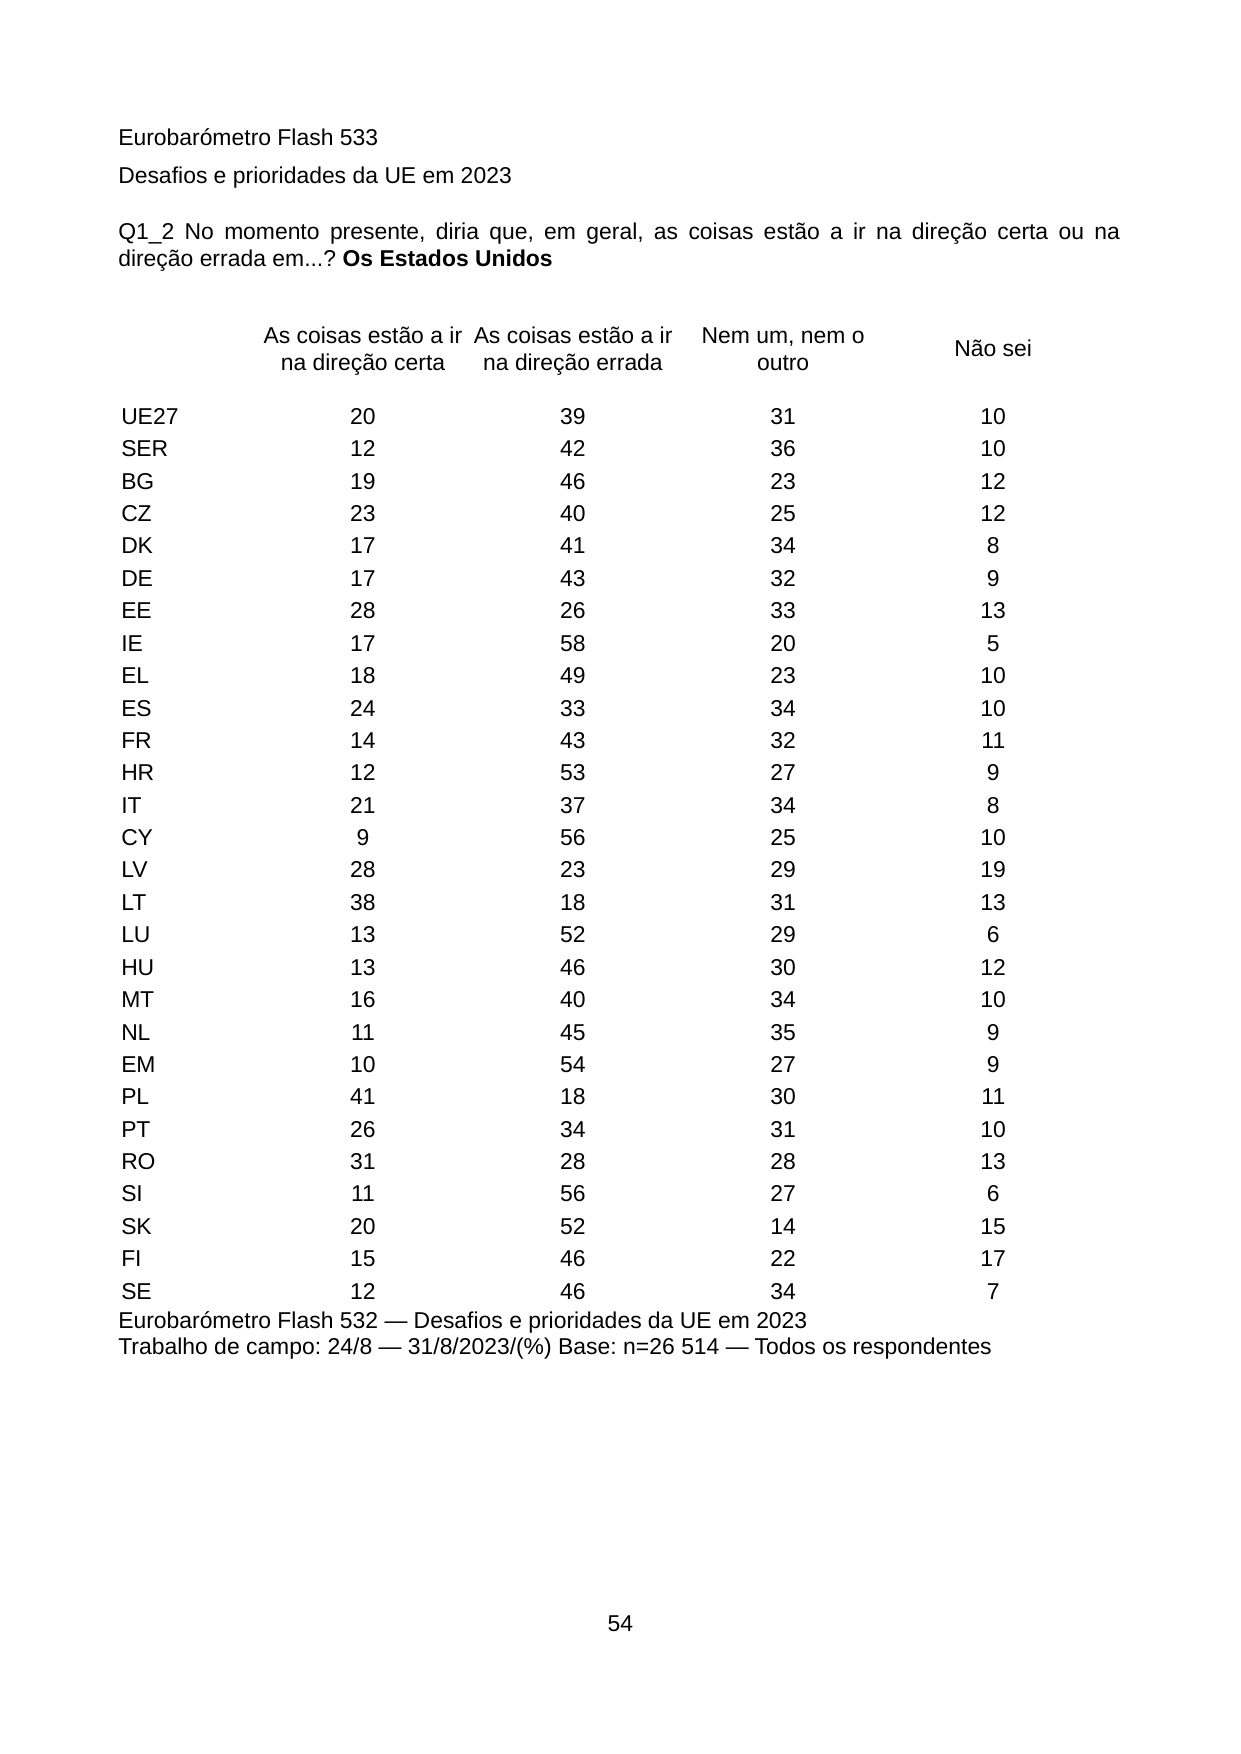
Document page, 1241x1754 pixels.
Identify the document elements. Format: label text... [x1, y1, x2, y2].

table_cell 13 [888, 594, 1098, 627]
table_cell 56 [468, 821, 678, 853]
table_cell 13 [258, 918, 468, 951]
table_cell 11 [888, 1080, 1098, 1113]
table_cell SK [118, 1210, 258, 1242]
table_cell 42 [468, 432, 678, 465]
table_cell 20 [258, 400, 468, 432]
table_cell 10 [888, 659, 1098, 691]
table_cell 34 [678, 983, 888, 1015]
table_cell 46 [468, 465, 678, 497]
table_cell 23 [258, 497, 468, 529]
table_cell 58 [468, 627, 678, 659]
table_cell 17 [258, 562, 468, 594]
table_cell 10 [888, 432, 1098, 465]
table_cell 29 [678, 854, 888, 886]
table_cell 31 [678, 400, 888, 432]
table_cell FR [118, 724, 258, 756]
table_cell IT [118, 789, 258, 821]
table_cell 22 [678, 1242, 888, 1274]
table_cell 28 [258, 854, 468, 886]
table_cell 52 [468, 918, 678, 951]
table_cell 12 [258, 756, 468, 789]
table_cell 38 [258, 886, 468, 918]
table_cell 19 [258, 465, 468, 497]
table_cell 17 [258, 627, 468, 659]
table_cell 18 [468, 886, 678, 918]
table_cell EL [118, 659, 258, 691]
table_cell 49 [468, 659, 678, 691]
table_cell RO [118, 1145, 258, 1177]
table_cell 30 [678, 951, 888, 983]
table_cell 30 [678, 1080, 888, 1113]
table_cell 14 [258, 724, 468, 756]
table_cell 54 [468, 1048, 678, 1080]
table_header Nem um, nem o outro [678, 297, 888, 400]
table_cell 26 [468, 594, 678, 627]
table_cell ES [118, 691, 258, 724]
table_cell 12 [888, 951, 1098, 983]
table_cell 21 [258, 789, 468, 821]
table_cell 34 [678, 530, 888, 562]
table_cell LU [118, 918, 258, 951]
table_cell 31 [678, 886, 888, 918]
table_cell 45 [468, 1015, 678, 1048]
text Q1_2 No momento presente, diria que, em geral, as coisas estão a ir na direção certa ou na direção errada em...? Os Estados Unidos [118, 218, 1122, 271]
table_cell 31 [678, 1113, 888, 1145]
table_cell 6 [888, 918, 1098, 951]
table_cell 28 [678, 1145, 888, 1177]
table_cell 40 [468, 983, 678, 1015]
table_cell 5 [888, 627, 1098, 659]
table_cell 25 [678, 497, 888, 529]
table_cell 12 [258, 1275, 468, 1307]
table_cell 26 [258, 1113, 468, 1145]
table_cell 46 [468, 1242, 678, 1274]
table_cell 39 [468, 400, 678, 432]
table_cell MT [118, 983, 258, 1015]
table_cell HU [118, 951, 258, 983]
text Eurobarómetro Flash 532 — Desafios e prioridades da UE em 2023 [118, 1307, 1122, 1333]
table_cell 20 [678, 627, 888, 659]
table_cell 13 [258, 951, 468, 983]
table_cell 34 [678, 789, 888, 821]
table_cell 27 [678, 1048, 888, 1080]
table_cell EE [118, 594, 258, 627]
table_cell 33 [678, 594, 888, 627]
table_cell 15 [888, 1210, 1098, 1242]
table_cell 34 [678, 1275, 888, 1307]
table_cell 52 [468, 1210, 678, 1242]
table_cell 56 [468, 1178, 678, 1210]
table_cell 9 [888, 1015, 1098, 1048]
table_header As coisas estão a ir na direção certa [258, 297, 468, 400]
table_cell 18 [258, 659, 468, 691]
table_cell 10 [888, 983, 1098, 1015]
text Trabalho de campo: 24/8 — 31/8/2023/(%) Base: n=26 514 — Todos os respondentes [118, 1333, 1122, 1360]
table_cell PT [118, 1113, 258, 1145]
table_cell 29 [678, 918, 888, 951]
table_cell EM [118, 1048, 258, 1080]
table_cell NL [118, 1015, 258, 1048]
table_cell 27 [678, 756, 888, 789]
table_cell 34 [678, 691, 888, 724]
table_cell 32 [678, 724, 888, 756]
table_cell 35 [678, 1015, 888, 1048]
table_cell FI [118, 1242, 258, 1274]
table_cell 10 [258, 1048, 468, 1080]
table_cell 10 [888, 821, 1098, 853]
table_header Não sei [888, 297, 1098, 400]
table_cell 13 [888, 1145, 1098, 1177]
table_cell CY [118, 821, 258, 853]
table_header [118, 297, 258, 400]
table_cell CZ [118, 497, 258, 529]
table_cell 17 [258, 530, 468, 562]
table_cell 23 [678, 659, 888, 691]
table_cell 8 [888, 789, 1098, 821]
table_cell SE [118, 1275, 258, 1307]
table_cell 12 [258, 432, 468, 465]
table_cell 41 [258, 1080, 468, 1113]
table_cell LT [118, 886, 258, 918]
table_cell 12 [888, 465, 1098, 497]
table_cell 28 [258, 594, 468, 627]
table_cell 14 [678, 1210, 888, 1242]
table_cell 10 [888, 1113, 1098, 1145]
table_cell 13 [888, 886, 1098, 918]
table_cell 9 [888, 1048, 1098, 1080]
table_cell 36 [678, 432, 888, 465]
table_cell 40 [468, 497, 678, 529]
table_cell BG [118, 465, 258, 497]
table_cell DE [118, 562, 258, 594]
table_cell 23 [468, 854, 678, 886]
table_cell IE [118, 627, 258, 659]
table_cell SI [118, 1178, 258, 1210]
table_cell 25 [678, 821, 888, 853]
table_cell 31 [258, 1145, 468, 1177]
table_cell 32 [678, 562, 888, 594]
table_cell SER [118, 432, 258, 465]
table_cell 6 [888, 1178, 1098, 1210]
table_cell 10 [888, 691, 1098, 724]
table_cell 11 [258, 1015, 468, 1048]
table_cell LV [118, 854, 258, 886]
table_cell 18 [468, 1080, 678, 1113]
table_cell 9 [258, 821, 468, 853]
table_cell 34 [468, 1113, 678, 1145]
table_cell 43 [468, 562, 678, 594]
table_cell 20 [258, 1210, 468, 1242]
table_cell 19 [888, 854, 1098, 886]
table_cell HR [118, 756, 258, 789]
table_cell DK [118, 530, 258, 562]
table_cell 43 [468, 724, 678, 756]
table_cell 9 [888, 562, 1098, 594]
table_cell UE27 [118, 400, 258, 432]
table_cell 7 [888, 1275, 1098, 1307]
table_header As coisas estão a ir na direção errada [468, 297, 678, 400]
table_cell 15 [258, 1242, 468, 1274]
table_cell 11 [888, 724, 1098, 756]
table_cell 9 [888, 756, 1098, 789]
table_cell 16 [258, 983, 468, 1015]
table_cell 10 [888, 400, 1098, 432]
table_cell 53 [468, 756, 678, 789]
table_cell 23 [678, 465, 888, 497]
table_cell 28 [468, 1145, 678, 1177]
table_cell 46 [468, 951, 678, 983]
table_cell 27 [678, 1178, 888, 1210]
table_cell 11 [258, 1178, 468, 1210]
table_cell 17 [888, 1242, 1098, 1274]
table_cell 8 [888, 530, 1098, 562]
table_cell 24 [258, 691, 468, 724]
table_cell 41 [468, 530, 678, 562]
table_cell 46 [468, 1275, 678, 1307]
table_cell 12 [888, 497, 1098, 529]
table_cell PL [118, 1080, 258, 1113]
table_cell 33 [468, 691, 678, 724]
table_cell 37 [468, 789, 678, 821]
